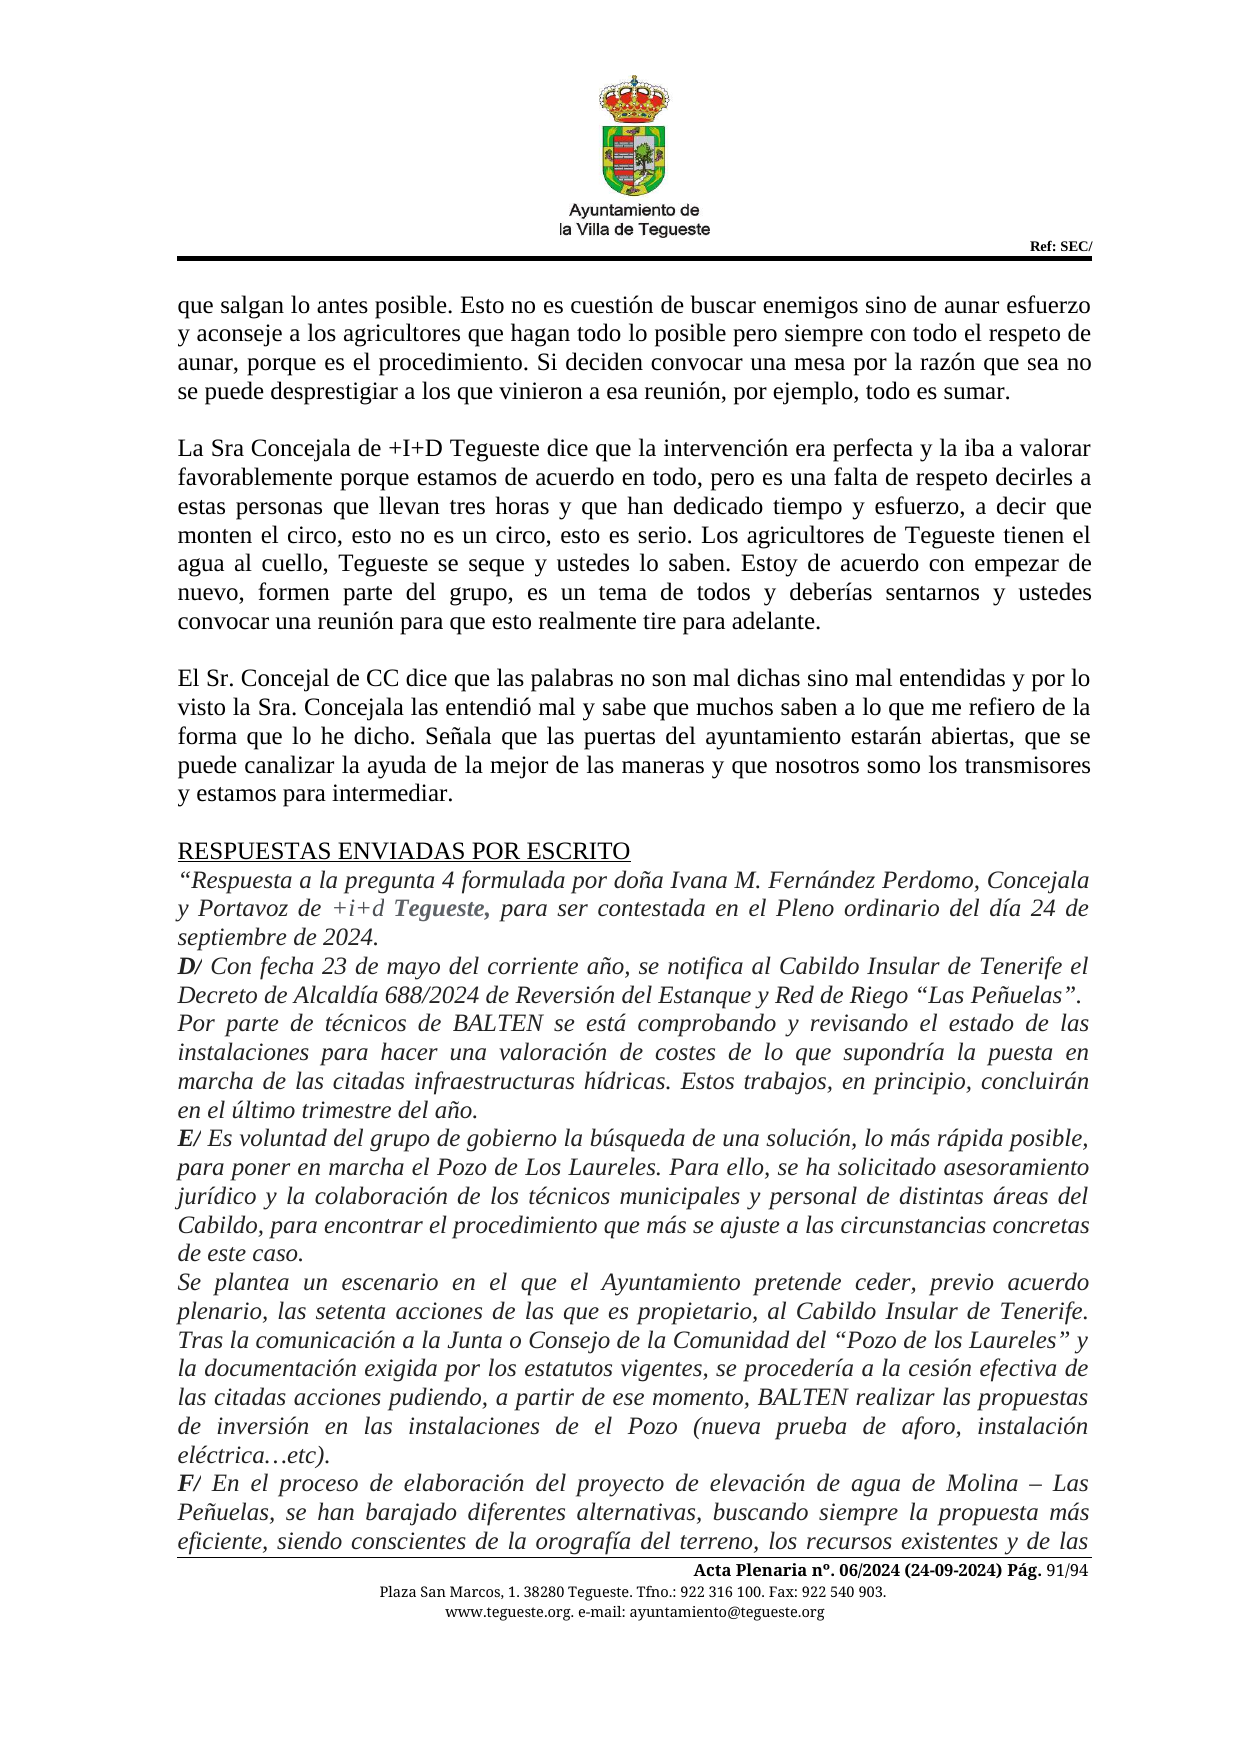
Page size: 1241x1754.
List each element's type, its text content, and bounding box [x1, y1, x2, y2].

text Por parte de técnicos de BALTEN se está comprobando y revisando el estado de las instalaciones para hacer una valoración de costes de lo que supondría la puesta en marcha de las citadas infraestructuras hídricas. Estos trabajos, en principio, concluirán en el último trimestre del año. [177, 1008, 1092, 1123]
text RESPUESTAS ENVIADAS POR ESCRITO [177, 836, 1092, 865]
text “Respuesta a la pregunta 4 formulada por doña Ivana M. Fernández Perdomo, Concejala y Portavoz de +i+d Tegueste, para ser contestada en el Pleno ordinario del día 24 de septiembre de 2024. [177, 865, 1092, 951]
text E/ Es voluntad del grupo de gobierno la búsqueda de una solución, lo más rápida posible, para poner en marcha el Pozo de Los Laureles. Para ello, se ha solicitado asesoramiento jurídico y la colaboración de los técnicos municipales y personal de distintas áreas del Cabildo, para encontrar el procedimiento que más se ajuste a las circunstancias concretas de este caso. [177, 1123, 1092, 1267]
text F/ En el proceso de elaboración del proyecto de elevación de agua de Molina – Las Peñuelas, se han barajado diferentes alternativas, buscando siempre la propuesta más eficiente, siendo conscientes de la orografía del terreno, los recursos existentes y de las [177, 1468, 1092, 1555]
text La Sra Concejala de +I+D Tegueste dice que la intervención era perfecta y la iba a valorar favorablemente porque estamos de acuerdo en todo, pero es una falta de respeto decirles a estas personas que llevan tres horas y que han dedicado tiempo y esfuerzo, a decir que monten el circo, esto no es un circo, esto es serio. Los agricultores de Tegueste tienen el agua al cuello, Tegueste se seque y ustedes lo saben. Estoy de acuerdo con empezar de nuevo, formen parte del grupo, es un tema de todos y deberías sentarnos y ustedes convocar una reunión para que esto realmente tire para adelante. [177, 433, 1092, 635]
text Se plantea un escenario en el que el Ayuntamiento pretende ceder, previo acuerdo plenario, las setenta acciones de las que es propietario, al Cabildo Insular de Tenerife. Tras la comunicación a la Junta o Consejo de la Comunidad del “Pozo de los Laureles” y la documentación exigida por los estatutos vigentes, se procedería a la cesión efectiva de las citadas acciones pudiendo, a partir de ese momento, BALTEN realizar las propuestas de inversión en las instalaciones de el Pozo (nueva prueba de aforo, instalación eléctrica…etc). [177, 1267, 1092, 1468]
text El Sr. Concejal de CC dice que las palabras no son mal dichas sino mal entendidas y por lo visto la Sra. Concejala las entendió mal y sabe que muchos saben a lo que me refiero de la forma que lo he dicho. Señala que las puertas del ayuntamiento estarán abiertas, que se puede canalizar la ayuda de la mejor de las maneras y que nosotros somo los transmisores y estamos para intermediar. [177, 663, 1092, 807]
text D/ Con fecha 23 de mayo del corriente año, se notifica al Cabildo Insular de Tenerife el Decreto de Alcaldía 688/2024 de Reversión del Estanque y Red de Riego “Las Peñuelas”. [177, 951, 1092, 1008]
text que salgan lo antes posible. Esto no es cuestión de buscar enemigos sino de aunar esfuerzo y aconseje a los agricultores que hagan todo lo posible pero siempre con todo el respeto de aunar, porque es el procedimiento. Si deciden convocar una mesa por la razón que sea no se puede desprestigiar a los que vinieron a esa reunión, por ejemplo, todo es sumar. [177, 290, 1092, 405]
